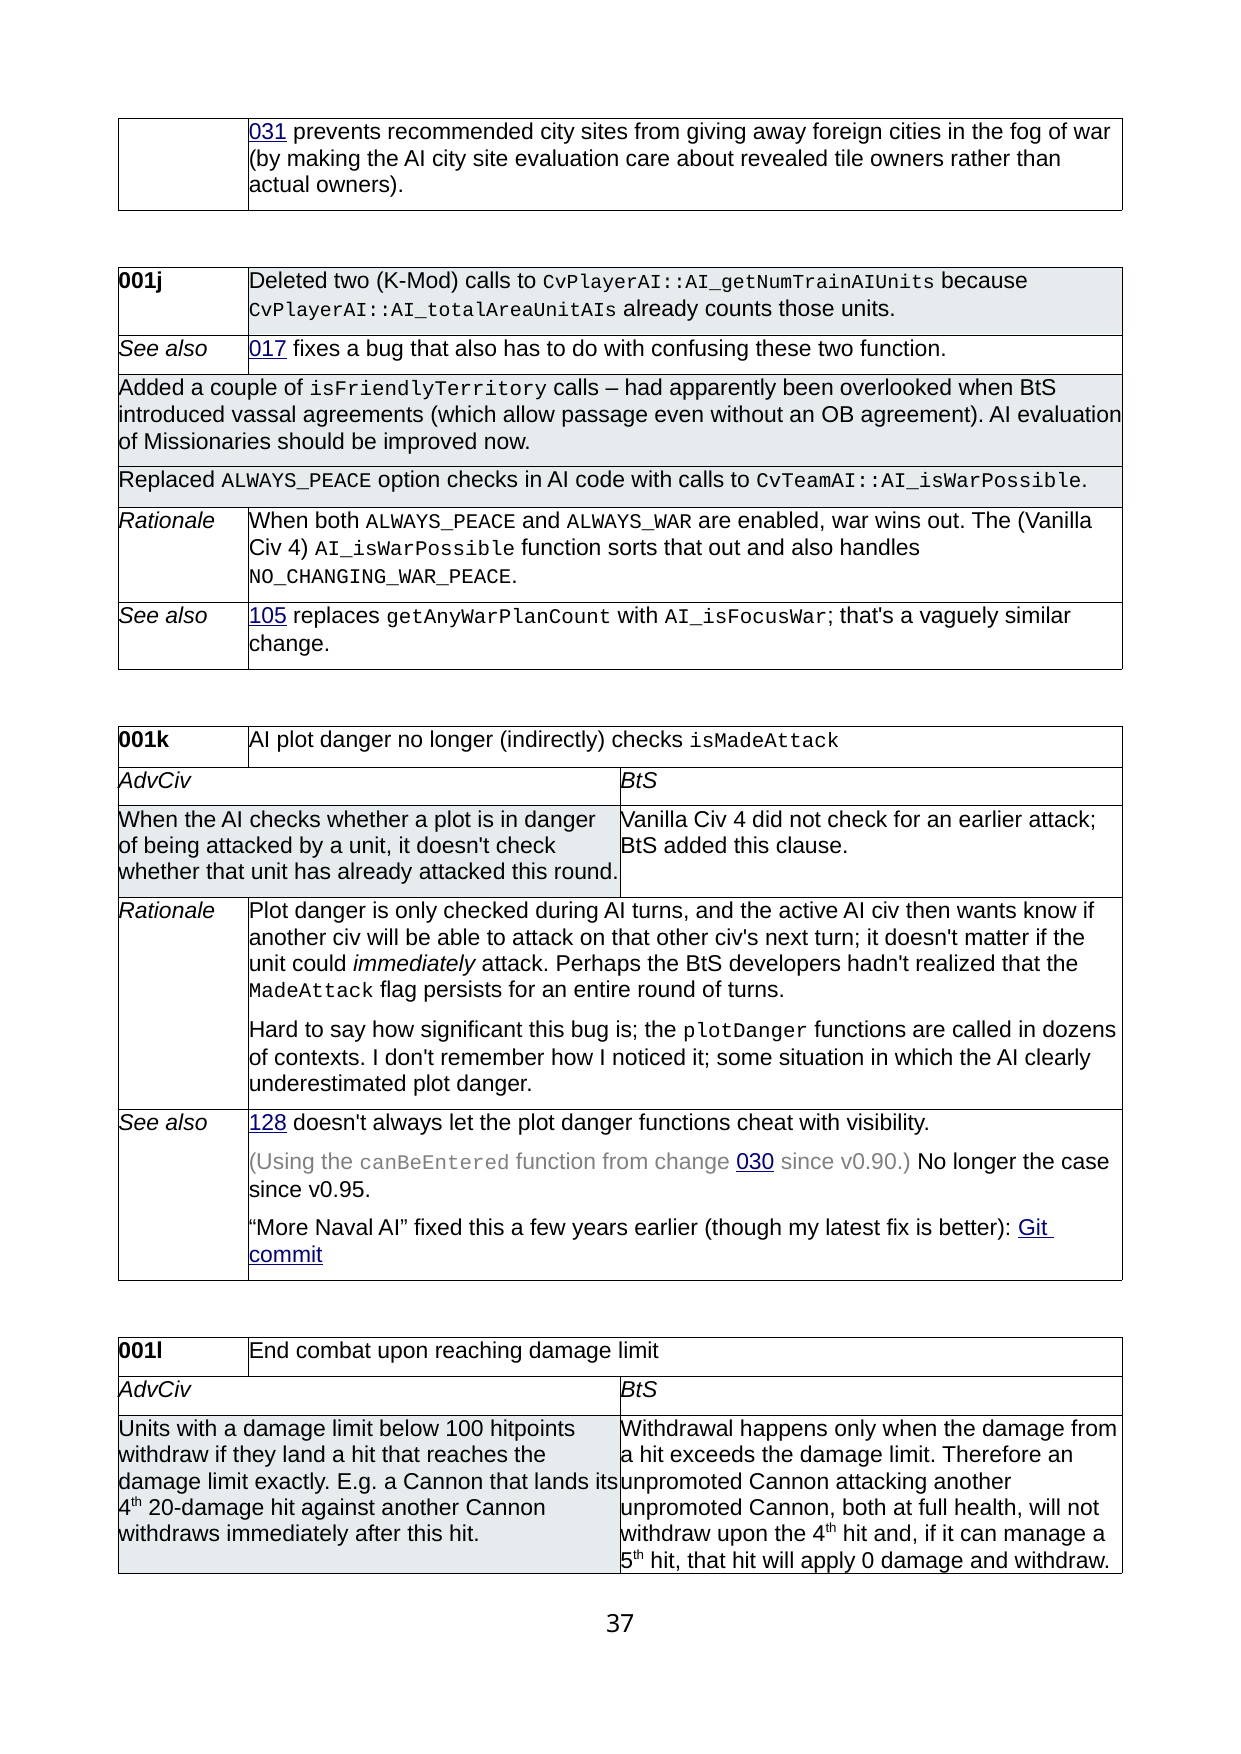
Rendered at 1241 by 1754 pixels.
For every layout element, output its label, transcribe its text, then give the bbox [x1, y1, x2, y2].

table_cell Plot danger is only checked during AI turns, and the active AI civ then wants know if another civ will be able to attack on that other civ's next turn; it doesn't matter if the unit could immediately attack. Perhaps the BtS developers hadn't realized that the MadeAttack flag persists for an entire round of turns. Hard to say how significant this bug is; the plotDanger functions are called in dozens of contexts. I don't remember how I noticed it; some situation in which the AI clearly underestimated plot danger. [249, 898, 1122, 1109]
table_cell 105 replaces getAnyWarPlanCount with AI_isFocusWar; that's a vaguely similar change. [249, 603, 1122, 669]
table_header Deleted two (K-Mod) calls to CvPlayerAI::AI_getNumTrainAIUnits because CvPlayerAI::AI_totalAreaUnitAIs already counts those units. [249, 268, 1122, 334]
table_cell 031 prevents recommended city sites from giving away foreign cities in the fog of war (by making the AI city site evaluation care about revealed tile owners rather than actual owners). [249, 119, 1122, 210]
table_cell AdvCiv [119, 1377, 620, 1415]
table_cell BtS [621, 768, 1122, 805]
table_cell 128 doesn't always let the plot danger functions cheat with visibility. (Using the canBeEntered function from change 030 since v0.90.) No longer the case since v0.95. “More Naval AI” fixed this a few years earlier (though my latest fix is better): Git commit [249, 1110, 1122, 1279]
table_cell See also [119, 603, 248, 669]
table_cell [119, 119, 248, 210]
table_header 001l [119, 1338, 248, 1376]
table_cell Withdrawal happens only when the damage from a hit exceeds the damage limit. Therefore an unpromoted Cannon attacking another unpromoted Cannon, both at full health, will not withdraw upon the 4th hit and, if it can manage a 5th hit, that hit will apply 0 damage and withdraw. [621, 1416, 1122, 1573]
table_cell Vanilla Civ 4 did not check for an earlier attack; BtS added this clause. [621, 806, 1122, 897]
table_header End combat upon reaching damage limit [249, 1338, 1122, 1376]
table_cell Added a couple of isFriendlyTerritory calls – had apparently been overlooked when BtS introduced vassal agreements (which allow passage even without an OB agreement). AI evaluation of Missionaries should be improved now. [119, 375, 1122, 466]
table_cell BtS [621, 1377, 1122, 1415]
table_cell When the AI checks whether a plot is in danger of being attacked by a unit, it doesn't check whether that unit has already attacked this round. [119, 806, 620, 897]
table_header AI plot danger no longer (indirectly) checks isMadeAttack [249, 727, 1122, 767]
table_cell When both ALWAYS_PEACE and ALWAYS_WAR are enabled, war wins out. The (Vanilla Civ 4) AI_isWarPossible function sorts that out and also handles NO_CHANGING_WAR_PEACE. [249, 508, 1122, 602]
table_cell See also [119, 336, 248, 373]
table_header 001j [119, 268, 248, 334]
table_cell Replaced ALWAYS_PEACE option checks in AI code with calls to CvTeamAI::AI_isWarPossible. [119, 467, 1122, 507]
table_cell Units with a damage limit below 100 hitpoints withdraw if they land a hit that reaches the damage limit exactly. E.g. a Cannon that lands its 4th 20-damage hit against another Cannon withdraws immediately after this hit. [119, 1416, 620, 1573]
table_cell 017 fixes a bug that also has to do with confusing these two function. [249, 336, 1122, 373]
table_cell Rationale [119, 508, 248, 602]
table_cell See also [119, 1110, 248, 1279]
table_cell Rationale [119, 898, 248, 1109]
table_header 001k [119, 727, 248, 767]
table_cell AdvCiv [119, 768, 620, 805]
